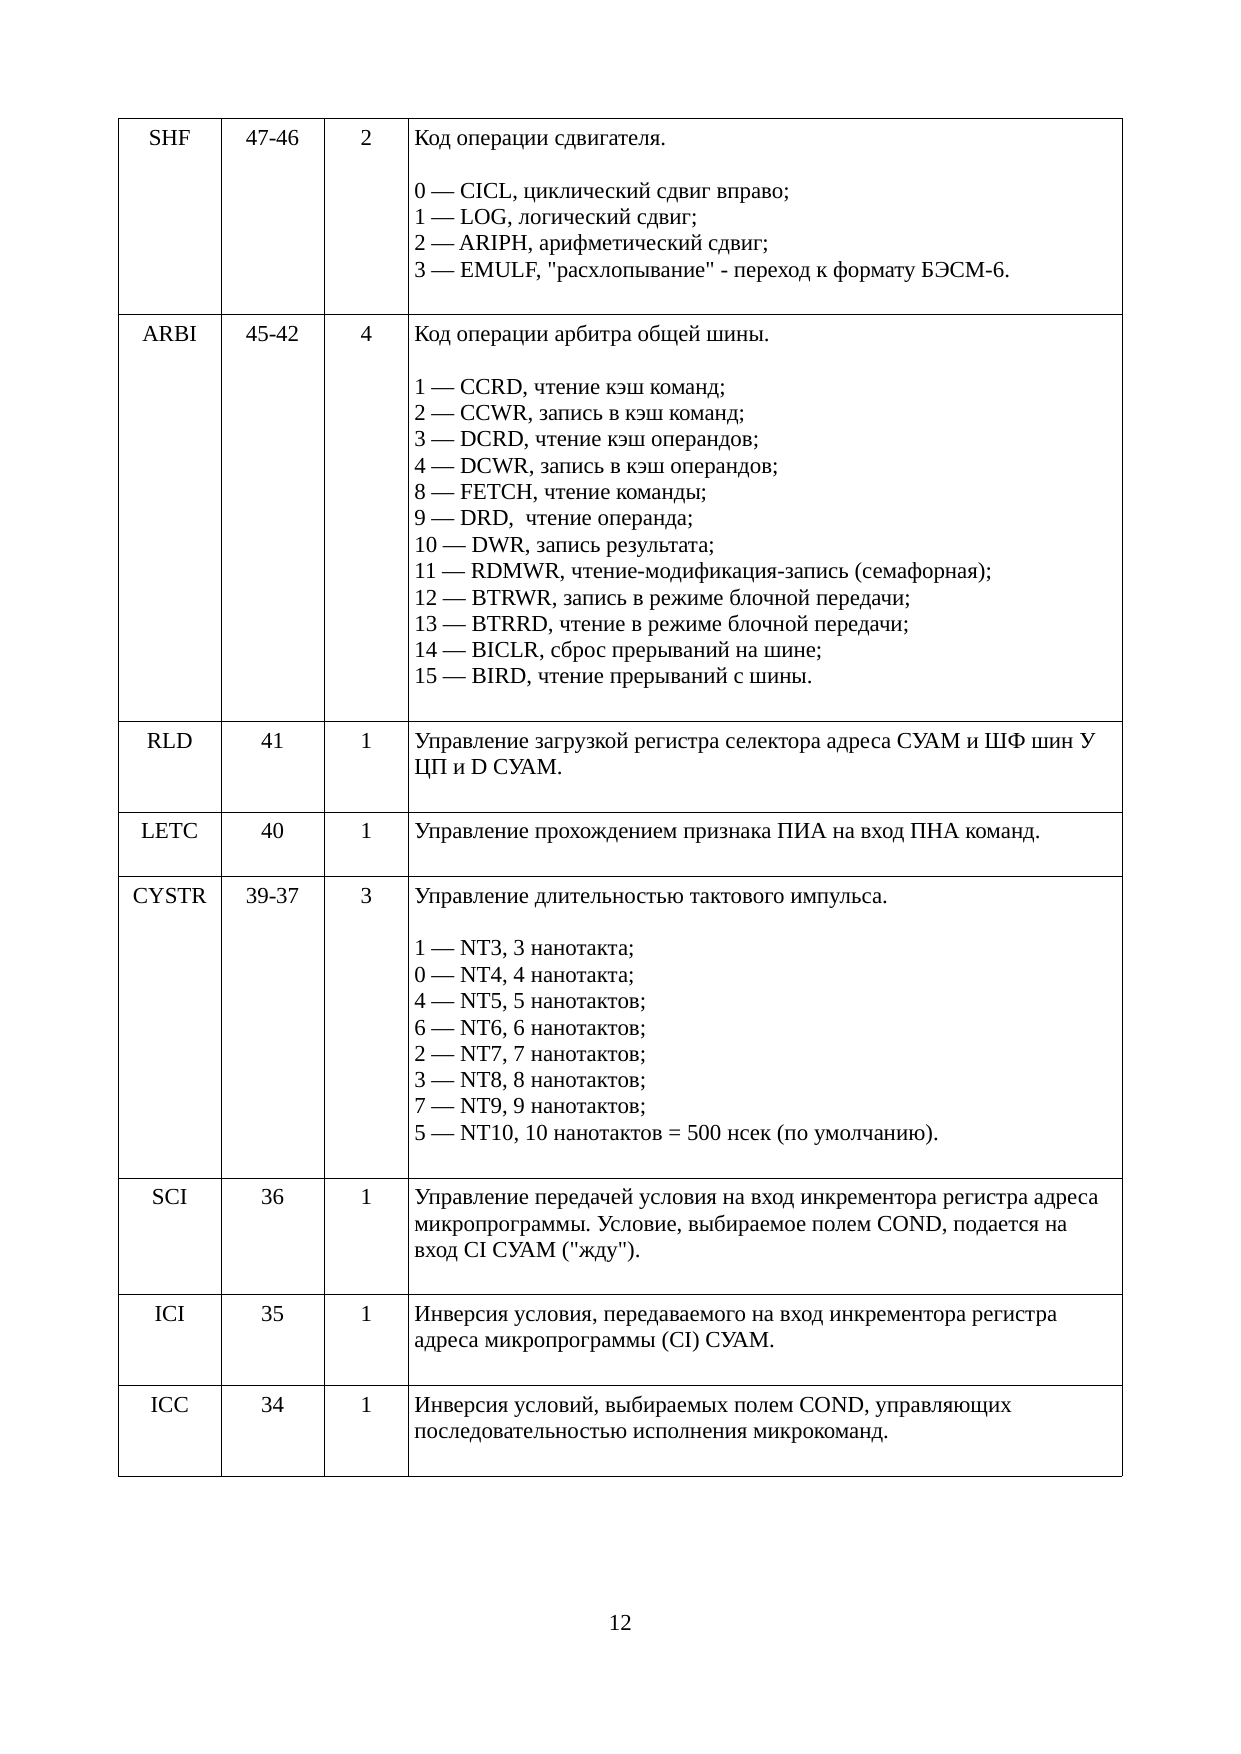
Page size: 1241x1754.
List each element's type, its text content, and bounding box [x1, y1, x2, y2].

table_cell 1 [325, 1295, 408, 1385]
table_cell 35 [222, 1295, 324, 1385]
table_cell 3 [325, 877, 408, 1177]
table_cell IСС [119, 1386, 221, 1476]
table_cell 1 [325, 813, 408, 876]
table_cell 2 [325, 119, 408, 314]
table_cell SCI [119, 1179, 221, 1294]
table_cell Код операции сдвигателя. 0 — CICL, циклический сдвиг вправо; 1 — LOG, логический сдвиг; 2 — ARIPH, арифметический сдвиг; 3 — EMULF, "расхлопывание" - переход к формату БЭСМ-6. [409, 119, 1122, 314]
table_cell 1 [325, 1179, 408, 1294]
table_cell 4 [325, 315, 408, 721]
table_cell 1 [325, 722, 408, 812]
table_cell 45-42 [222, 315, 324, 721]
table_cell ARBI [119, 315, 221, 721]
table_cell 41 [222, 722, 324, 812]
table_cell 34 [222, 1386, 324, 1476]
table_cell Управление прохождением признака ПИА на вход ПНА команд. [409, 813, 1122, 876]
table_cell CYSTR [119, 877, 221, 1177]
table_cell Инверсия условий, выбираемых полем COND, управляющих последовательностью исполнения микрокоманд. [409, 1386, 1122, 1476]
table_cell Управление загрузкой регистра селектора адреса СУАМ и ШФ шин У ЦП и D СУАМ. [409, 722, 1122, 812]
table_cell Код операции арбитра общей шины. 1 — CCRD, чтение кэш команд; 2 — CCWR, запись в кэш команд; 3 — DCRD, чтение кэш операндов; 4 — DCWR, запись в кэш операндов; 8 — FЕТСН, чтение команды; 9 — DRD, чтение операнда; 10 — DWR, запись результата; 11 — RDMWR, чтение-модификация-запись (семафорная); 12 — BTRWR, запись в режиме блочной передачи; 13 — BTRRD, чтение в режиме блочной передачи; 14 — BICLR, сброс прерываний на шине; 15 — BIRD, чтение прерываний с шины. [409, 315, 1122, 721]
table_cell 47-46 [222, 119, 324, 314]
table_cell 1 [325, 1386, 408, 1476]
table_cell 36 [222, 1179, 324, 1294]
table_cell Управление передачей условия на вход инкрементора регистра адреса микропрограммы. Условие, выбираемое полем COND, подается на вход CI СУАМ ("жду"). [409, 1179, 1122, 1294]
table_cell 39-37 [222, 877, 324, 1177]
table_cell 40 [222, 813, 324, 876]
table_cell RLD [119, 722, 221, 812]
table_cell Управление длительностью тактового импульса. 1 — NТ3, 3 нанотакта; 0 — NТ4, 4 нанотакта; 4 — NТ5, 5 нанотактов; 6 — NТ6, 6 нанотактов; 2 — NТ7, 7 нанотактов; 3 — NТ8, 8 нанотактов; 7 — NТ9, 9 нанотактов; 5 — NТ10, 10 нанотактов = 500 нсек (по умолчанию). [409, 877, 1122, 1177]
table_cell LЕТС [119, 813, 221, 876]
table_cell Инверсия условия, передаваемого на вход инкрементора регистра адреса микропрограммы (CI) СУАМ. [409, 1295, 1122, 1385]
table_cell ICI [119, 1295, 221, 1385]
table_cell SHF [119, 119, 221, 314]
